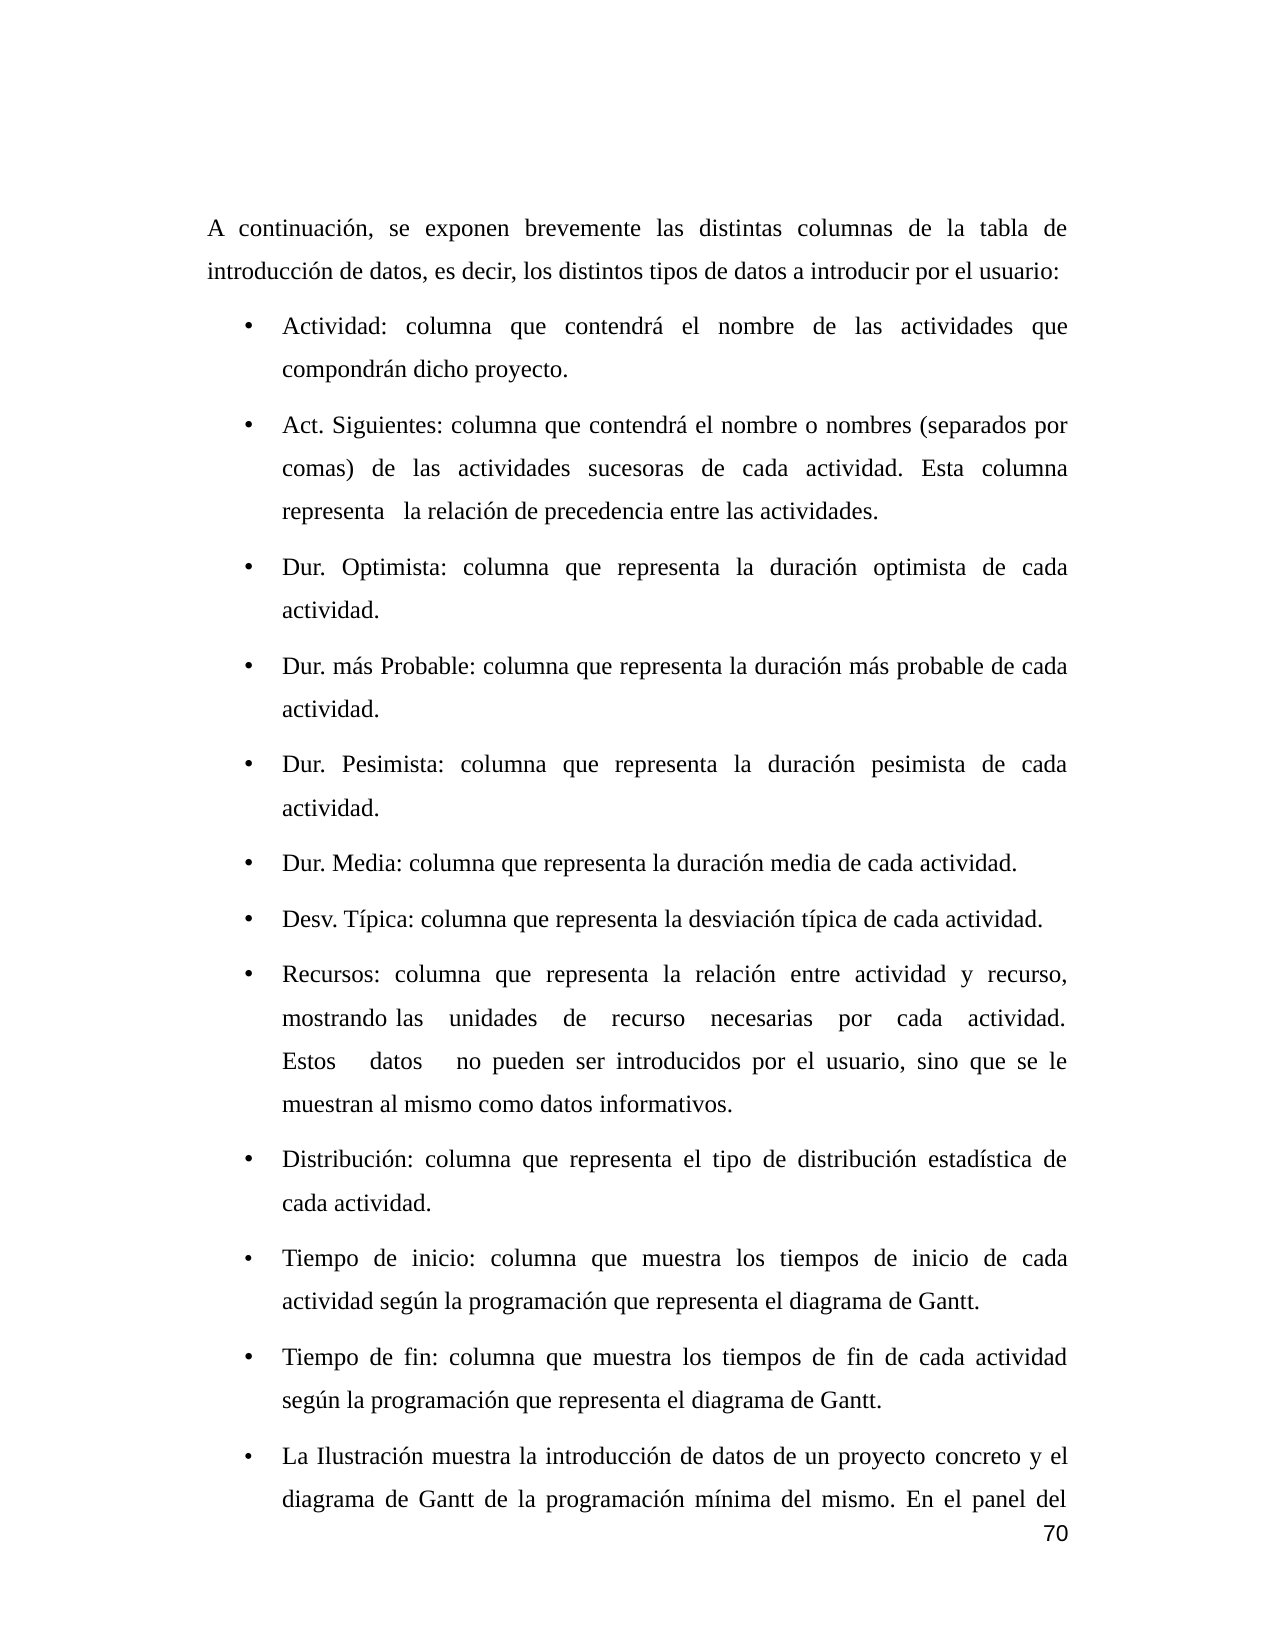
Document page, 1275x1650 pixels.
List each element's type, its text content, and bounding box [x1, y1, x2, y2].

list Act. Siguientes: columna que contendrá el nombre o nombres (separados por comas) de las actividades sucesoras de cada actividad. Esta columna representa la relación de precedencia entre las actividades. [244, 410, 1068, 525]
list Desv. Típica: columna que representa la desviación típica de cada actividad. [244, 904, 1068, 933]
list Dur. Media: columna que representa la duración media de cada actividad. [244, 848, 1068, 877]
list Dur. Optimista: columna que representa la duración optimista de cada actividad. [244, 552, 1068, 624]
list Tiempo de inicio: columna que muestra los tiempos de inicio de cada actividad según la programación que representa el diagrama de Gantt. [244, 1243, 1068, 1315]
list Dur. más Probable: columna que representa la duración más probable de cada actividad. [244, 651, 1068, 723]
list Tiempo de fin: columna que muestra los tiempos de fin de cada actividad según la programación que representa el diagrama de Gantt. [244, 1342, 1068, 1414]
list La Ilustración muestra la introducción de datos de un proyecto concreto y el diagrama de Gantt de la programación mínima del mismo. En el panel del [244, 1441, 1068, 1513]
text A continuación, se exponen brevemente las distintas columnas de la tabla de introducción de datos, es decir, los distintos tipos de datos a introducir por el usuario: [207, 213, 1068, 284]
list Actividad: columna que contendrá el nombre de las actividades que compondrán dicho proyecto. [244, 311, 1068, 383]
list Distribución: columna que representa el tipo de distribución estadística de cada actividad. [244, 1144, 1068, 1216]
list Dur. Pesimista: columna que representa la duración pesimista de cada actividad. [244, 749, 1068, 821]
list Recursos: columna que representa la relación entre actividad y recurso, mostrando las unidades de recurso necesarias por cada actividad. Estos datos no pueden ser introducidos por el usuario, sino que se le muestran al mismo como datos informativos. [244, 959, 1068, 1118]
